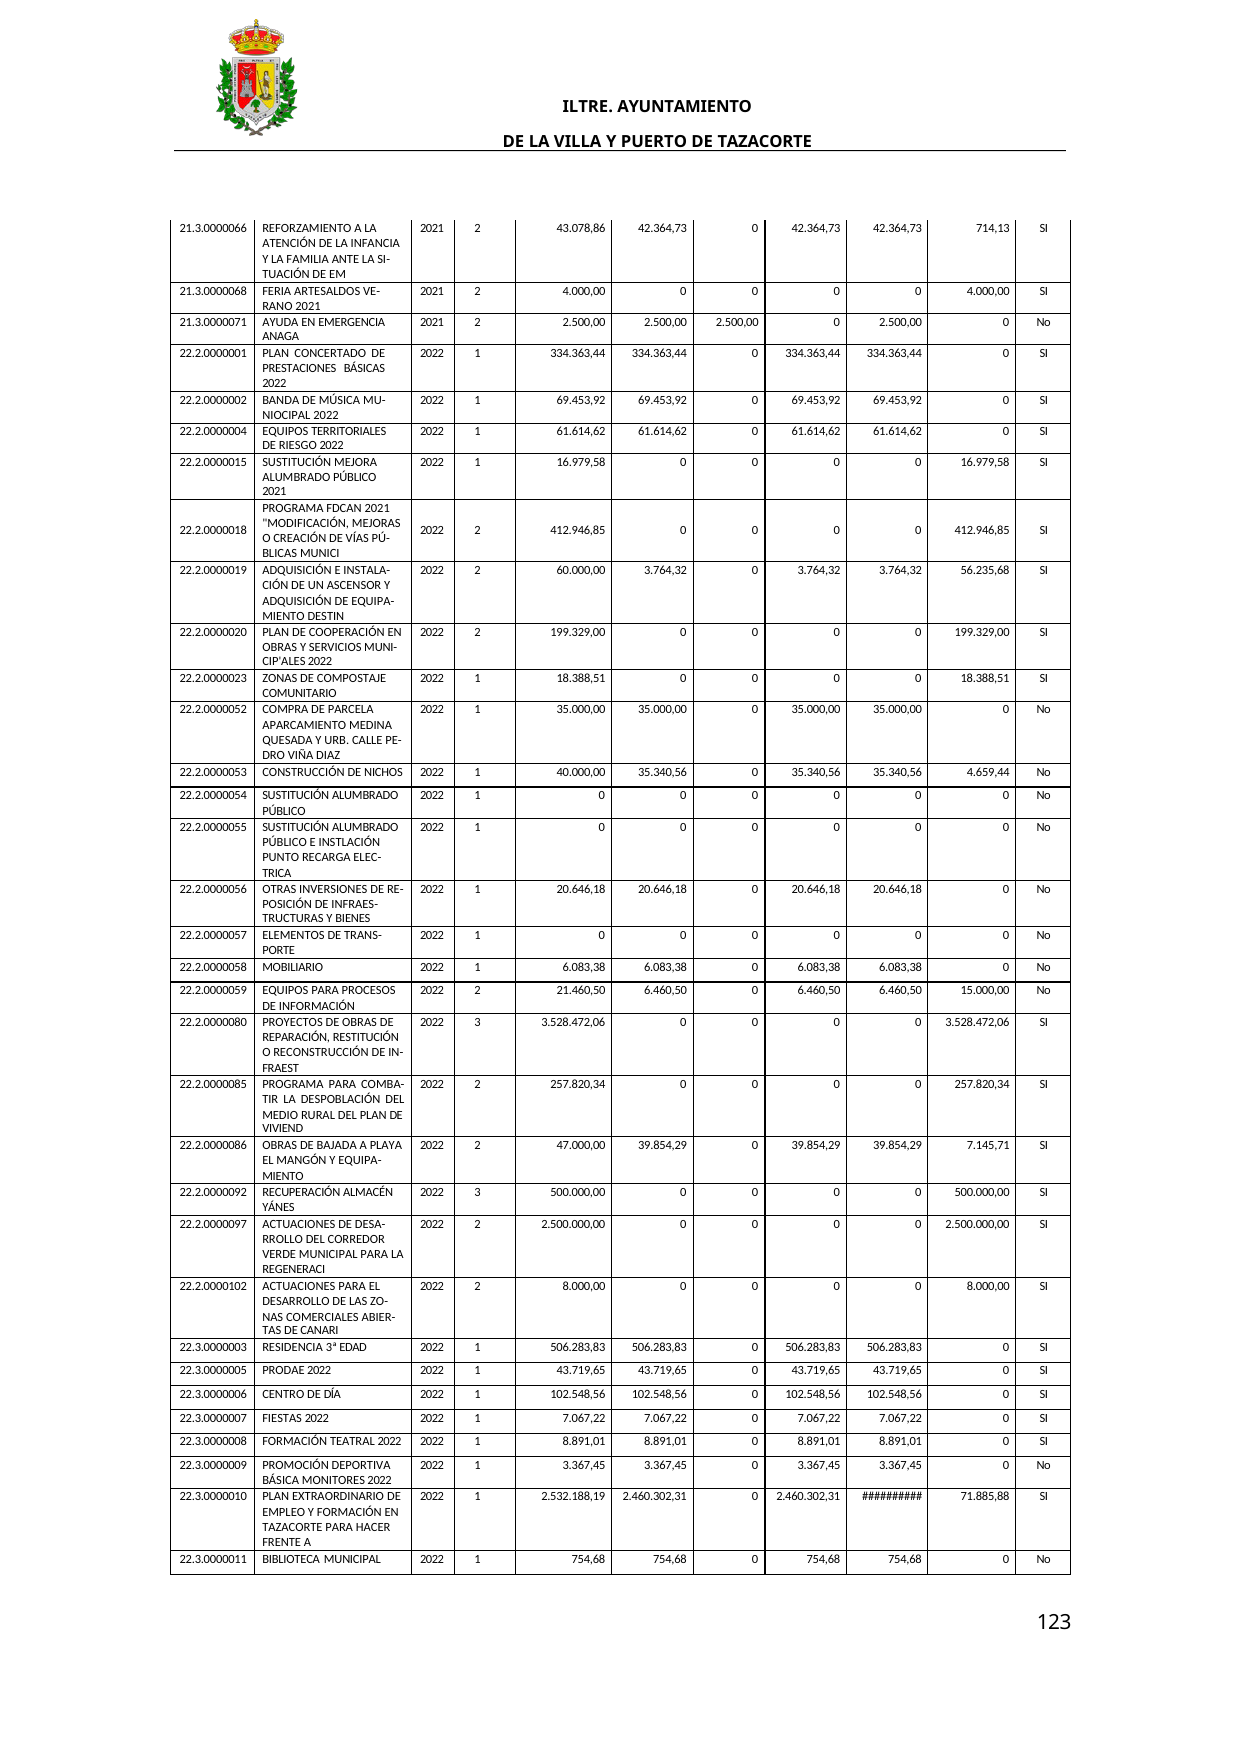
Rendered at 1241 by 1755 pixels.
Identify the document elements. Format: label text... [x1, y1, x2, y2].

table_cell 0 [612, 1216, 693, 1277]
table_cell 0 [694, 1184, 764, 1215]
table_cell 2022 [412, 764, 454, 786]
table_cell 20.646,18 [516, 881, 611, 926]
table_cell 21.460,50 [516, 983, 611, 1013]
table_cell No [1016, 788, 1070, 818]
table_cell 22.2.0000001 [171, 345, 254, 391]
table_cell 2 [455, 283, 515, 313]
table_cell 102.548,56 [847, 1386, 927, 1409]
table_cell 2 [455, 1216, 515, 1277]
table_cell 2021 [412, 314, 454, 344]
table_cell 22.2.0000092 [171, 1184, 254, 1215]
table_cell 754,68 [847, 1551, 927, 1573]
table_cell 0 [928, 1386, 1015, 1409]
table_cell 22.2.0000020 [171, 624, 254, 669]
table_cell 0 [612, 788, 693, 818]
table_cell 56.235,68 [928, 562, 1015, 623]
table_cell 1 [455, 959, 515, 981]
table_cell 1 [455, 1386, 515, 1409]
table_cell 0 [847, 1184, 927, 1215]
table_cell 0 [847, 927, 927, 958]
table_cell 0 [694, 927, 764, 958]
table_cell 22.2.0000057 [171, 927, 254, 958]
table_cell EQUIPOS TERRITORIALES DE RIESGO 2022 [255, 424, 411, 453]
table_cell RECUPERACIÓN ALMACÉN YÁNES [255, 1184, 411, 1215]
table_cell 3.367,45 [612, 1457, 693, 1488]
table_cell 22.3.0000010 [171, 1489, 254, 1550]
table_cell 61.614,62 [766, 424, 846, 453]
table_cell SI [1016, 1137, 1070, 1183]
table_cell SI [1016, 624, 1070, 669]
table_cell 2.460.302,31 [612, 1489, 693, 1550]
table_cell SI [1016, 1339, 1070, 1362]
table_cell 20.646,18 [766, 881, 846, 926]
table_header 42.364,73 [847, 220, 927, 282]
table_cell 22.3.0000011 [171, 1551, 254, 1573]
table_cell 2022 [412, 1386, 454, 1409]
table_cell 1 [455, 392, 515, 422]
table_cell 22.2.0000102 [171, 1278, 254, 1338]
table_cell 61.614,62 [847, 424, 927, 453]
table_cell 1 [455, 881, 515, 926]
table_cell 2022 [412, 1457, 454, 1488]
table_cell 0 [694, 1457, 764, 1488]
table_cell 2022 [412, 392, 454, 422]
table_cell No [1016, 1457, 1070, 1488]
table_cell 0 [612, 1278, 693, 1338]
table_cell 0 [694, 1434, 764, 1456]
table_cell 0 [694, 702, 764, 763]
table_cell 69.453,92 [766, 392, 846, 422]
table_cell 0 [516, 819, 611, 880]
table_cell 754,68 [516, 1551, 611, 1573]
table_cell 0 [694, 1278, 764, 1338]
table_cell 754,68 [612, 1551, 693, 1573]
table_cell 0 [847, 819, 927, 880]
table_cell 0 [928, 1339, 1015, 1362]
table_cell 0 [694, 959, 764, 981]
table_cell 0 [928, 392, 1015, 422]
table_cell SI [1016, 562, 1070, 623]
table_cell 0 [766, 927, 846, 958]
table_cell 0 [766, 624, 846, 669]
table_cell 0 [694, 424, 764, 453]
table_cell 2022 [412, 1014, 454, 1075]
table_cell No [1016, 819, 1070, 880]
table_cell 0 [928, 1410, 1015, 1432]
table_cell 2022 [412, 1216, 454, 1277]
table_cell 257.820,34 [516, 1076, 611, 1136]
table_cell 22.2.0000054 [171, 788, 254, 818]
table_cell No [1016, 983, 1070, 1013]
table_cell 8.891,01 [516, 1434, 611, 1456]
table_cell 2.500,00 [694, 314, 764, 344]
table_cell ACTUACIONES DE DESA- RROLLO DEL CORREDOR VERDE MUNICIPAL PARA LA REGENERACI [255, 1216, 411, 1277]
table_cell 2022 [412, 881, 454, 926]
table_cell SI [1016, 454, 1070, 499]
table_cell 199.329,00 [928, 624, 1015, 669]
table_cell 2022 [412, 927, 454, 958]
table_cell 0 [694, 819, 764, 880]
table_cell 22.3.0000005 [171, 1363, 254, 1385]
table_cell 22.2.0000004 [171, 424, 254, 453]
table_cell 0 [766, 314, 846, 344]
table_cell 1 [455, 1457, 515, 1488]
table_cell 412.946,85 [516, 500, 611, 561]
table_cell COMPRA DE PARCELA APARCAMIENTO MEDINA QUESADA Y URB. CALLE PE- DRO VIÑA DIAZ [255, 702, 411, 763]
table_cell 2022 [412, 1339, 454, 1362]
table_cell 2022 [412, 1489, 454, 1550]
table_cell EQUIPOS PARA PROCESOS DE INFORMACIÓN [255, 983, 411, 1013]
table_cell 7.067,22 [847, 1410, 927, 1432]
table_cell ADQUISICIÓN E INSTALA- CIÓN DE UN ASCENSOR Y ADQUISICIÓN DE EQUIPA- MIENTO DESTIN [255, 562, 411, 623]
table_cell 2022 [412, 345, 454, 391]
table_cell SUSTITUCIÓN MEJORA ALUMBRADO PÚBLICO 2021 [255, 454, 411, 499]
table_cell 1 [455, 764, 515, 786]
table_cell SUSTITUCIÓN ALUMBRADO PÚBLICO E INSTLACIÓN PUNTO RECARGA ELEC- TRICA [255, 819, 411, 880]
table_cell 22.2.0000002 [171, 392, 254, 422]
table_cell SI [1016, 1386, 1070, 1409]
table_cell 7.067,22 [516, 1410, 611, 1432]
table_cell 0 [766, 1014, 846, 1075]
table_cell 21.3.0000071 [171, 314, 254, 344]
table_cell SI [1016, 1410, 1070, 1432]
table_cell 500.000,00 [516, 1184, 611, 1215]
table_cell SI [1016, 345, 1070, 391]
table_cell 0 [928, 1457, 1015, 1488]
table_cell 0 [694, 500, 764, 561]
table_cell 35.340,56 [612, 764, 693, 786]
table_cell SI [1016, 1363, 1070, 1385]
table_cell 412.946,85 [928, 500, 1015, 561]
table_cell 1 [455, 819, 515, 880]
table_cell 0 [694, 1363, 764, 1385]
table_cell 15.000,00 [928, 983, 1015, 1013]
table_cell ZONAS DE COMPOSTAJE COMUNITARIO [255, 670, 411, 701]
table_cell 6.083,38 [847, 959, 927, 981]
table_cell 2 [455, 983, 515, 1013]
table_cell SI [1016, 1076, 1070, 1136]
table_cell 2022 [412, 624, 454, 669]
table_cell 0 [847, 1076, 927, 1136]
table_cell 2.500,00 [847, 314, 927, 344]
table_cell 6.460,50 [847, 983, 927, 1013]
table_cell 506.283,83 [766, 1339, 846, 1362]
table_cell 506.283,83 [612, 1339, 693, 1362]
table_header SI [1016, 220, 1070, 282]
table_cell 22.3.0000008 [171, 1434, 254, 1456]
table_cell 2022 [412, 670, 454, 701]
table_cell 2022 [412, 819, 454, 880]
table_cell 1 [455, 1434, 515, 1456]
table_cell 0 [766, 283, 846, 313]
table_cell No [1016, 1551, 1070, 1573]
table_cell SI [1016, 424, 1070, 453]
table_cell 20.646,18 [612, 881, 693, 926]
table_cell PRODAE 2022 [255, 1363, 411, 1385]
table_cell 0 [766, 1076, 846, 1136]
table_cell 0 [928, 702, 1015, 763]
table_cell 0 [847, 670, 927, 701]
table_cell 0 [694, 670, 764, 701]
table_cell 334.363,44 [516, 345, 611, 391]
table_cell 22.3.0000009 [171, 1457, 254, 1488]
table_header 21.3.0000066 [171, 220, 254, 282]
table_cell 16.979,58 [516, 454, 611, 499]
table_cell 3.764,32 [766, 562, 846, 623]
table_cell 22.2.0000097 [171, 1216, 254, 1277]
table_cell SI [1016, 1216, 1070, 1277]
table_cell 0 [766, 1278, 846, 1338]
table_header REFORZAMIENTO A LA ATENCIÓN DE LA INFANCIA Y LA FAMILIA ANTE LA SI- TUACIÓN DE EM [255, 220, 411, 282]
table_cell 102.548,56 [766, 1386, 846, 1409]
table_cell 35.000,00 [847, 702, 927, 763]
table_cell 2 [455, 314, 515, 344]
table_cell 0 [766, 454, 846, 499]
table_cell 0 [612, 670, 693, 701]
table_header 714,13 [928, 220, 1015, 282]
table_cell 257.820,34 [928, 1076, 1015, 1136]
table_cell 0 [847, 624, 927, 669]
table_cell 22.2.0000059 [171, 983, 254, 1013]
table_cell 61.614,62 [612, 424, 693, 453]
table_cell 0 [694, 454, 764, 499]
table_cell 3 [455, 1014, 515, 1075]
table_cell 0 [847, 1014, 927, 1075]
table_cell 2 [455, 562, 515, 623]
table_cell MOBILIARIO [255, 959, 411, 981]
table_cell 2022 [412, 500, 454, 561]
table_cell 0 [612, 624, 693, 669]
table_cell 2 [455, 1076, 515, 1136]
table_cell PLAN CONCERTADO DE PRESTACIONES BÁSICAS 2022 [255, 345, 411, 391]
table_cell 35.000,00 [766, 702, 846, 763]
table_cell 0 [516, 788, 611, 818]
table_cell 2022 [412, 1278, 454, 1338]
table_cell 3.764,32 [612, 562, 693, 623]
table_cell 1 [455, 788, 515, 818]
table_cell 22.3.0000003 [171, 1339, 254, 1362]
table_cell 2.500,00 [516, 314, 611, 344]
table_cell No [1016, 959, 1070, 981]
table_cell 35.000,00 [612, 702, 693, 763]
table_cell 39.854,29 [766, 1137, 846, 1183]
table_cell 0 [847, 788, 927, 818]
table_cell 0 [928, 927, 1015, 958]
table_cell ACTUACIONES PARA EL DESARROLLO DE LAS ZO- NAS COMERCIALES ABIER- TAS DE CANARI [255, 1278, 411, 1338]
table_cell 199.329,00 [516, 624, 611, 669]
table_cell PLAN DE COOPERACIÓN EN OBRAS Y SERVICIOS MUNI- CIP'ALES 2022 [255, 624, 411, 669]
table_cell 334.363,44 [847, 345, 927, 391]
table_cell 1 [455, 345, 515, 391]
table_header 2021 [412, 220, 454, 282]
table_cell 2022 [412, 1137, 454, 1183]
table_cell 2022 [412, 1410, 454, 1432]
table_cell 6.083,38 [612, 959, 693, 981]
table_cell 506.283,83 [847, 1339, 927, 1362]
table_cell 2022 [412, 454, 454, 499]
table_cell 22.2.0000086 [171, 1137, 254, 1183]
table_cell RESIDENCIA 3ª EDAD [255, 1339, 411, 1362]
table_cell 3.528.472,06 [928, 1014, 1015, 1075]
table_cell 2022 [412, 424, 454, 453]
table_cell 2022 [412, 983, 454, 1013]
table_cell 6.083,38 [766, 959, 846, 981]
table_cell 1 [455, 1363, 515, 1385]
table_cell 3.764,32 [847, 562, 927, 623]
table_cell 0 [928, 424, 1015, 453]
table_cell 3.367,45 [516, 1457, 611, 1488]
table_cell 0 [847, 1216, 927, 1277]
table_cell 22.2.0000058 [171, 959, 254, 981]
table_cell 8.891,01 [847, 1434, 927, 1456]
table_cell 0 [766, 1216, 846, 1277]
table_cell 8.000,00 [516, 1278, 611, 1338]
table_cell 22.2.0000023 [171, 670, 254, 701]
table_cell 60.000,00 [516, 562, 611, 623]
table_cell 2021 [412, 283, 454, 313]
table_cell OTRAS INVERSIONES DE RE- POSICIÓN DE INFRAES- TRUCTURAS Y BIENES [255, 881, 411, 926]
table_cell 1 [455, 927, 515, 958]
table_cell 0 [694, 1410, 764, 1432]
table_cell 7.067,22 [766, 1410, 846, 1432]
table_cell 22.3.0000006 [171, 1386, 254, 1409]
table_cell 0 [928, 314, 1015, 344]
table_cell 69.453,92 [516, 392, 611, 422]
table_cell AYUDA EN EMERGENCIA ANAGA [255, 314, 411, 344]
table_cell 35.340,56 [847, 764, 927, 786]
table_cell 0 [847, 500, 927, 561]
table_cell SI [1016, 1434, 1070, 1456]
table_cell 0 [928, 345, 1015, 391]
table_cell 0 [694, 392, 764, 422]
table_cell 0 [694, 345, 764, 391]
table_cell 69.453,92 [612, 392, 693, 422]
table_cell 0 [928, 959, 1015, 981]
table_cell 18.388,51 [928, 670, 1015, 701]
table_cell No [1016, 881, 1070, 926]
table_cell 0 [694, 788, 764, 818]
table_cell 7.145,71 [928, 1137, 1015, 1183]
table_cell 0 [612, 1076, 693, 1136]
table_cell SI [1016, 670, 1070, 701]
table_cell 2.532.188,19 [516, 1489, 611, 1550]
table_cell 0 [694, 1339, 764, 1362]
table_cell 43.719,65 [847, 1363, 927, 1385]
table_cell 2022 [412, 959, 454, 981]
table_cell PROGRAMA FDCAN 2021 "MODIFICACIÓN, MEJORAS O CREACIÓN DE VÍAS PÚ- BLICAS MUNICI [255, 500, 411, 561]
table_cell 8.891,01 [612, 1434, 693, 1456]
table_cell SI [1016, 1184, 1070, 1215]
table_cell No [1016, 764, 1070, 786]
table_cell 22.2.0000056 [171, 881, 254, 926]
table_cell 4.000,00 [516, 283, 611, 313]
table_cell 0 [694, 562, 764, 623]
table_header 0 [694, 220, 764, 282]
table_cell 0 [694, 1489, 764, 1550]
table_cell FORMACIÓN TEATRAL 2022 [255, 1434, 411, 1456]
table_cell SI [1016, 283, 1070, 313]
table_cell 0 [612, 1184, 693, 1215]
table_header 42.364,73 [766, 220, 846, 282]
table_cell 0 [694, 1137, 764, 1183]
table_cell 754,68 [766, 1551, 846, 1573]
table_cell 0 [766, 500, 846, 561]
table_cell 0 [612, 1014, 693, 1075]
table_cell 3.367,45 [847, 1457, 927, 1488]
table_cell 0 [694, 1551, 764, 1573]
table_cell 102.548,56 [612, 1386, 693, 1409]
table_cell 18.388,51 [516, 670, 611, 701]
table_cell 0 [847, 1278, 927, 1338]
table_cell PROGRAMA PARA COMBA- TIR LA DESPOBLACIÓN DEL MEDIO RURAL DEL PLAN DE VIVIEND [255, 1076, 411, 1136]
table_cell 0 [847, 283, 927, 313]
table_cell 334.363,44 [612, 345, 693, 391]
table_cell FIESTAS 2022 [255, 1410, 411, 1432]
table_cell 0 [516, 927, 611, 958]
table_cell BANDA DE MÚSICA MU- NIOCIPAL 2022 [255, 392, 411, 422]
table_cell 2.500.000,00 [516, 1216, 611, 1277]
table_cell 22.2.0000018 [171, 500, 254, 561]
table_cell 22.2.0000080 [171, 1014, 254, 1075]
table_cell 1 [455, 1551, 515, 1573]
table_cell 3.367,45 [766, 1457, 846, 1488]
table_header 42.364,73 [612, 220, 693, 282]
table_cell 2.500,00 [612, 314, 693, 344]
table_cell SI [1016, 1489, 1070, 1550]
table_cell BIBLIOTECA MUNICIPAL [255, 1551, 411, 1573]
table_cell 61.614,62 [516, 424, 611, 453]
table_cell 0 [928, 788, 1015, 818]
table_cell 6.460,50 [766, 983, 846, 1013]
table_cell 0 [694, 764, 764, 786]
table_cell No [1016, 314, 1070, 344]
table_cell 35.000,00 [516, 702, 611, 763]
table_cell 39.854,29 [612, 1137, 693, 1183]
table_cell PROYECTOS DE OBRAS DE REPARACIÓN, RESTITUCIÓN O RECONSTRUCCIÓN DE IN- FRAEST [255, 1014, 411, 1075]
table_cell 0 [694, 983, 764, 1013]
table_cell 3 [455, 1184, 515, 1215]
table_cell 7.067,22 [612, 1410, 693, 1432]
table_cell 1 [455, 1339, 515, 1362]
table_cell 0 [694, 1216, 764, 1277]
table_cell 2 [455, 1137, 515, 1183]
table_cell 0 [928, 881, 1015, 926]
table_cell 39.854,29 [847, 1137, 927, 1183]
table_cell 71.885,88 [928, 1489, 1015, 1550]
table_cell 2022 [412, 788, 454, 818]
table_cell 2022 [412, 1363, 454, 1385]
table_cell 0 [612, 927, 693, 958]
table_cell 506.283,83 [516, 1339, 611, 1362]
table_cell 43.719,65 [612, 1363, 693, 1385]
table_cell ELEMENTOS DE TRANS- PORTE [255, 927, 411, 958]
table_cell 6.083,38 [516, 959, 611, 981]
table_cell 43.719,65 [766, 1363, 846, 1385]
table_cell 0 [928, 1434, 1015, 1456]
table_cell 0 [612, 500, 693, 561]
table_cell 2 [455, 500, 515, 561]
table_cell 2 [455, 1278, 515, 1338]
table_cell 1 [455, 1410, 515, 1432]
table_cell 2.460.302,31 [766, 1489, 846, 1550]
table_cell 4.659,44 [928, 764, 1015, 786]
table_cell 69.453,92 [847, 392, 927, 422]
table_cell 0 [847, 454, 927, 499]
table_cell 0 [612, 819, 693, 880]
table_cell 3.528.472,06 [516, 1014, 611, 1075]
table_cell 1 [455, 454, 515, 499]
table_cell 0 [928, 1363, 1015, 1385]
table_cell 102.548,56 [516, 1386, 611, 1409]
table_cell 47.000,00 [516, 1137, 611, 1183]
table_cell No [1016, 927, 1070, 958]
table_cell SI [1016, 1014, 1070, 1075]
table_cell OBRAS DE BAJADA A PLAYA EL MANGÓN Y EQUIPA- MIENTO [255, 1137, 411, 1183]
table_cell 0 [694, 1386, 764, 1409]
table_cell No [1016, 702, 1070, 763]
table_cell 22.2.0000052 [171, 702, 254, 763]
table_cell 2022 [412, 1551, 454, 1573]
table_cell 16.979,58 [928, 454, 1015, 499]
table_cell 0 [612, 454, 693, 499]
table_cell 0 [766, 1184, 846, 1215]
table_cell SI [1016, 1278, 1070, 1338]
table_cell 2022 [412, 1184, 454, 1215]
table_cell 40.000,00 [516, 764, 611, 786]
table_cell 1 [455, 670, 515, 701]
table_cell 0 [928, 1551, 1015, 1573]
table_cell 1 [455, 424, 515, 453]
table_cell SI [1016, 392, 1070, 422]
table_cell 22.2.0000055 [171, 819, 254, 880]
table_cell ########## [847, 1489, 927, 1550]
table_cell 20.646,18 [847, 881, 927, 926]
table_cell 500.000,00 [928, 1184, 1015, 1215]
table_cell 2 [455, 624, 515, 669]
table_cell 1 [455, 702, 515, 763]
table_cell 22.2.0000015 [171, 454, 254, 499]
table_cell 0 [694, 1014, 764, 1075]
table_cell 2022 [412, 562, 454, 623]
table_cell 43.719,65 [516, 1363, 611, 1385]
table_cell 2.500.000,00 [928, 1216, 1015, 1277]
table_cell 0 [694, 283, 764, 313]
table_cell 22.2.0000019 [171, 562, 254, 623]
table_cell 0 [694, 881, 764, 926]
table_cell 6.460,50 [612, 983, 693, 1013]
table_cell 2022 [412, 1076, 454, 1136]
table_header 43.078,86 [516, 220, 611, 282]
table_cell CENTRO DE DÍA [255, 1386, 411, 1409]
table_cell PLAN EXTRAORDINARIO DE EMPLEO Y FORMACIÓN EN TAZACORTE PARA HACER FRENTE A [255, 1489, 411, 1550]
table_cell SUSTITUCIÓN ALUMBRADO PÚBLICO [255, 788, 411, 818]
table_cell CONSTRUCCIÓN DE NICHOS [255, 764, 411, 786]
table_cell 1 [455, 1489, 515, 1550]
table_cell 0 [766, 670, 846, 701]
table_cell 0 [766, 788, 846, 818]
table_cell SI [1016, 500, 1070, 561]
table_cell 0 [928, 819, 1015, 880]
table_cell 0 [694, 624, 764, 669]
table_cell 2022 [412, 702, 454, 763]
table_cell 22.2.0000085 [171, 1076, 254, 1136]
table_cell FERIA ARTESALDOS VE- RANO 2021 [255, 283, 411, 313]
table_cell 0 [612, 283, 693, 313]
table_cell 22.2.0000053 [171, 764, 254, 786]
table_cell 8.891,01 [766, 1434, 846, 1456]
table_cell 2022 [412, 1434, 454, 1456]
table_cell 334.363,44 [766, 345, 846, 391]
table_cell 21.3.0000068 [171, 283, 254, 313]
table_cell PROMOCIÓN DEPORTIVA BÁSICA MONITORES 2022 [255, 1457, 411, 1488]
table_cell 8.000,00 [928, 1278, 1015, 1338]
table_cell 4.000,00 [928, 283, 1015, 313]
table_cell 0 [694, 1076, 764, 1136]
table_cell 22.3.0000007 [171, 1410, 254, 1432]
table_cell 35.340,56 [766, 764, 846, 786]
table_cell 0 [766, 819, 846, 880]
table_header 2 [455, 220, 515, 282]
